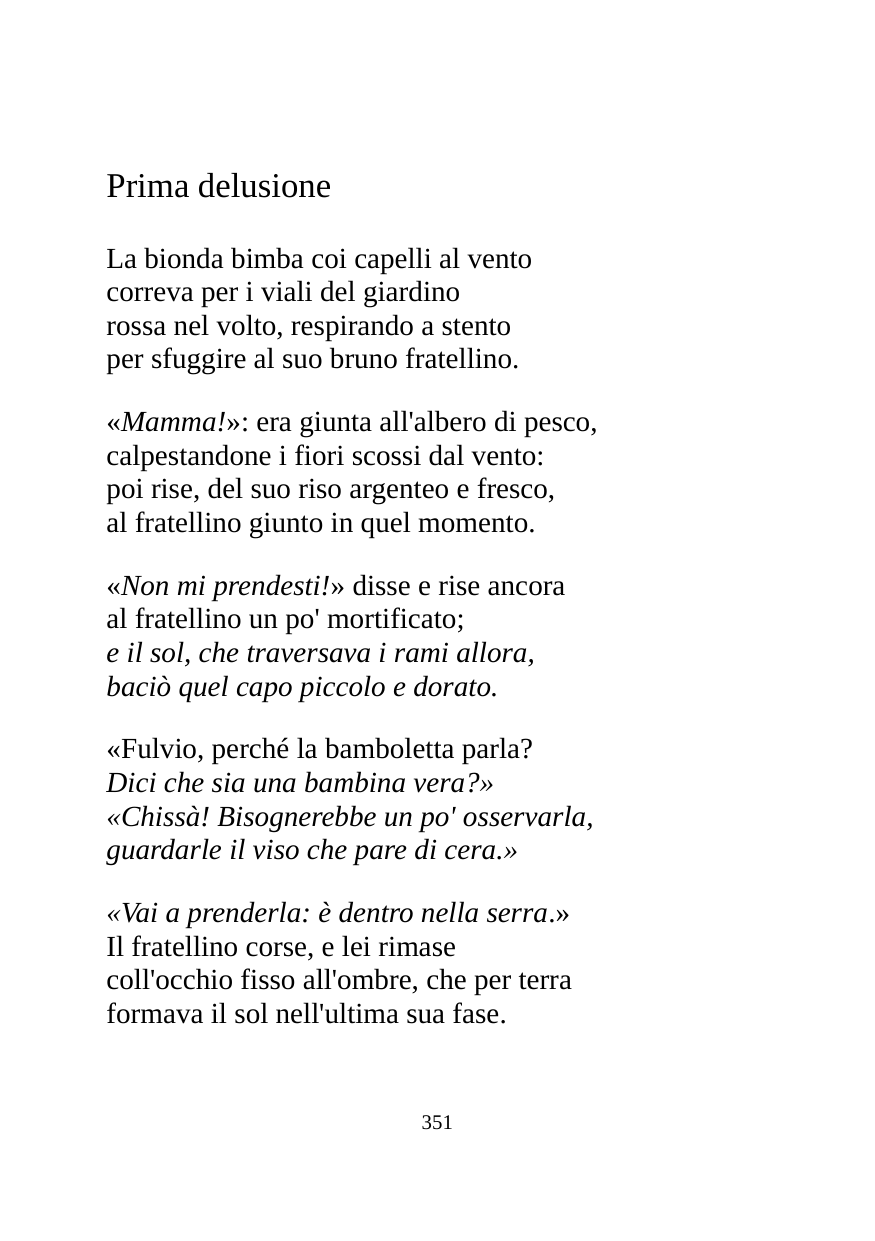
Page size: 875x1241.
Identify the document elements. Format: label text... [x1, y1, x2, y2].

text formava il sol nell'ultima sua fase. [106, 996, 768, 1029]
text «Vai a prenderla: è dentro nella serra.» [106, 895, 768, 929]
text coll'occhio fisso all'ombre, che per terra [106, 962, 768, 996]
subtitle Prima delusione [106, 165, 768, 205]
text calpestandone i fiori scossi dal vento: [106, 438, 768, 471]
text al fratellino un po' mortificato; [106, 602, 768, 635]
text rossa nel volto, respirando a stento [106, 308, 768, 341]
text Dici che sia una bambina vera?» [106, 765, 768, 799]
text correva per i viali del giardino [106, 274, 768, 308]
text e il sol, che traversava i rami allora, [106, 635, 768, 669]
text La bionda bimba coi capelli al vento [106, 241, 768, 274]
text «Chissà! Bisognerebbe un po' osservarla, [106, 799, 768, 832]
text «Mamma!»: era giunta all'albero di pesco, [106, 404, 768, 438]
text baciò quel capo piccolo e dorato. [106, 669, 768, 702]
text guardarle il viso che pare di cera.» [106, 832, 768, 866]
text Il fratellino corse, e lei rimase [106, 929, 768, 962]
text al fratellino giunto in quel momento. [106, 505, 768, 538]
text poi rise, del suo riso argenteo e fresco, [106, 471, 768, 505]
text «Fulvio, perché la bamboletta parla? [106, 732, 768, 765]
text per sfuggire al suo bruno fratellino. [106, 341, 768, 375]
text «Non mi prendesti!» disse e rise ancora [106, 568, 768, 602]
